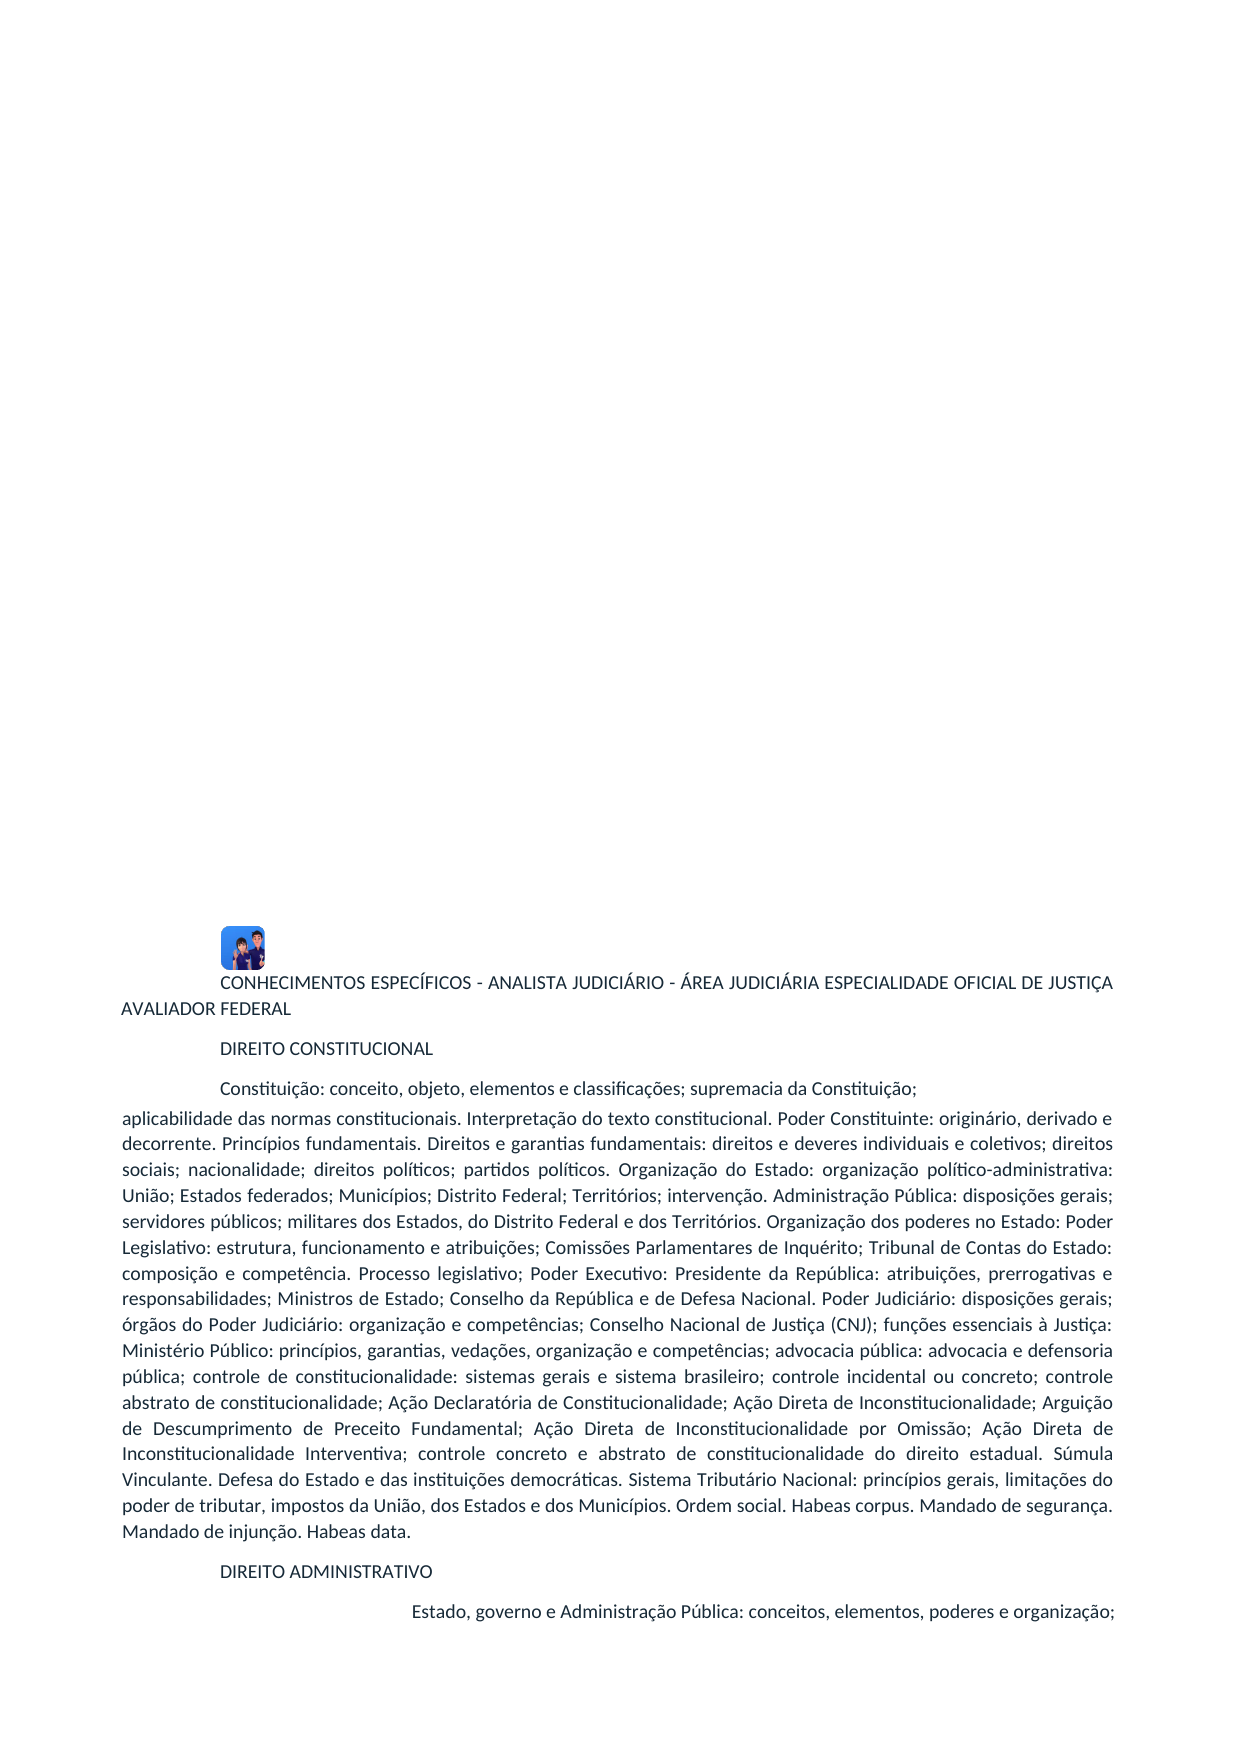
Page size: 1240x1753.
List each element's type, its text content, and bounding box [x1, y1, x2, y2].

text DIREITO ADMINISTRATIVO [220, 1559, 1115, 1583]
text CONHECIMENTOS ESPECÍFICOS - ANALISTA JUDICIÁRIO - ÁREA JUDICIÁRIA ESPECIALIDADE OFICIAL DE JUSTIÇA AVALIADOR FEDERAL [121, 970, 1115, 1020]
text aplicabilidade das normas constitucionais. Interpretação do texto constitucional. Poder Constituinte: originário, derivado e decorrente. Princípios fundamentais. Direitos e garantias fundamentais: direitos e deveres individuais e coletivos; direitos sociais; nacionalidade; direitos políticos; partidos políticos. Organização do Estado: organização político-administrativa: União; Estados federados; Municípios; Distrito Federal; Territórios; intervenção. Administração Pública: disposições gerais; servidores públicos; militares dos Estados, do Distrito Federal e dos Territórios. Organização dos poderes no Estado: Poder Legislativo: estrutura, funcionamento e atribuições; Comissões Parlamentares de Inquérito; Tribunal de Contas do Estado: composição e competência. Processo legislativo; Poder Executivo: Presidente da República: atribuições, prerrogativas e responsabilidades; Ministros de Estado; Conselho da República e de Defesa Nacional. Poder Judiciário: disposições gerais; órgãos do Poder Judiciário: organização e competências; Conselho Nacional de Justiça (CNJ); funções essenciais à Justiça: Ministério Público: princípios, garantias, vedações, organização e competências; advocacia pública: advocacia e defensoria pública; controle de constitucionalidade: sistemas gerais e sistema brasileiro; controle incidental ou concreto; controle abstrato de constitucionalidade; Ação Declaratória de Constitucionalidade; Ação Direta de Inconstitucionalidade; Arguição de Descumprimento de Preceito Fundamental; Ação Direta de Inconstitucionalidade por Omissão; Ação Direta de Inconstitucionalidade Interventiva; controle concreto e abstrato de constitucionalidade do direito estadual. Súmula Vinculante. Defesa do Estado e das instituições democráticas. Sistema Tributário Nacional: princípios gerais, limitações do poder de tributar, impostos da União, dos Estados e dos Municípios. Ordem social. Habeas corpus. Mandado de segurança. Mandado de injunção. Habeas data. [122, 1106, 1115, 1543]
text DIREITO CONSTITUCIONAL [220, 1036, 1115, 1060]
text Estado, governo e Administração Pública: conceitos, elementos, poderes e organização; [51, 1600, 1116, 1624]
text Constituição: conceito, objeto, elementos e classificações; supremacia da Constituição; [220, 1076, 1115, 1100]
